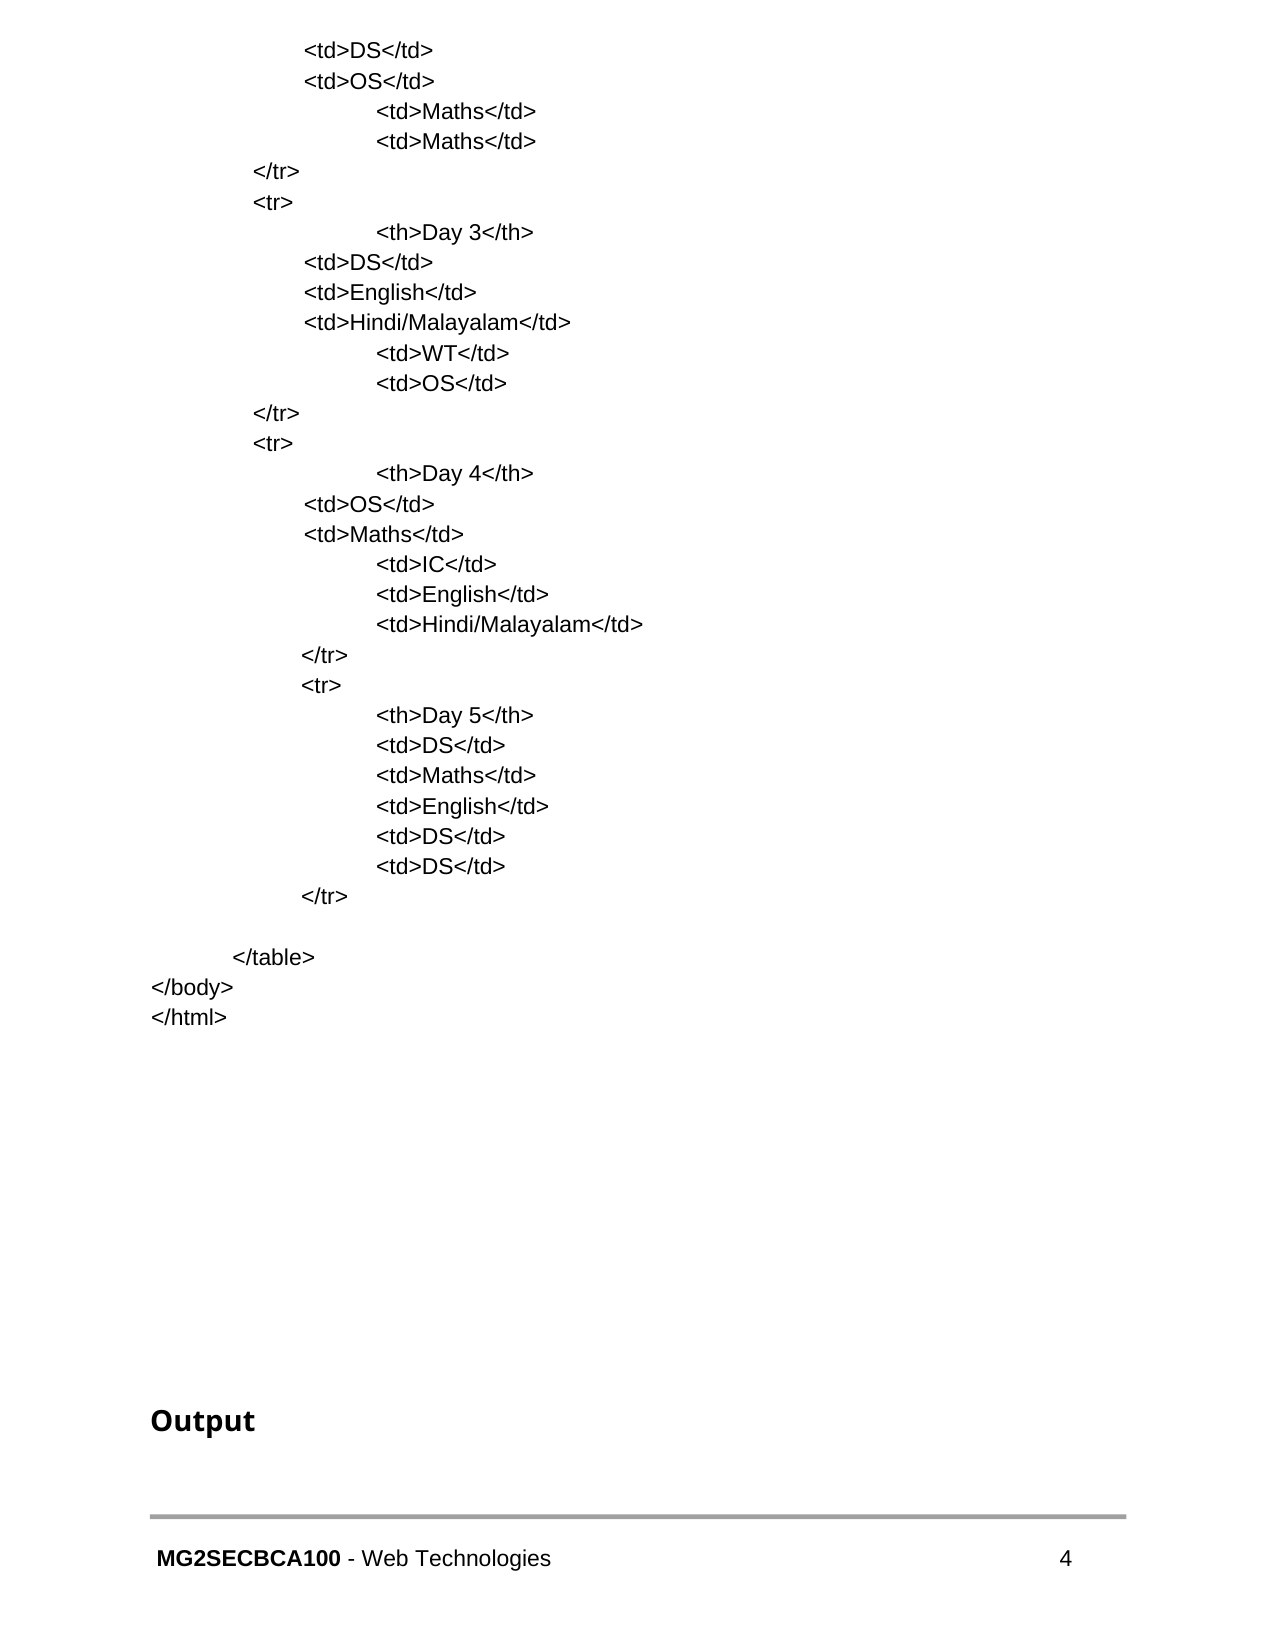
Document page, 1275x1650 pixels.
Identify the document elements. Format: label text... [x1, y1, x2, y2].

table_header <td>DS</td> <td>OS</td> <td>Maths</td> <td>Maths</td> </tr> <tr> <th>Day 3</th> <td>DS</td> <td>English</td> <td>Hindi/Malayalam</td> <td>WT</td> <td>OS</td> </tr> <tr> <th>Day 4</th> <td>OS</td> <td>Maths</td> <td>IC</td> <td>English</td> <td>Hindi/Malayalam</td> </tr> <tr> <th>Day 5</th> <td>DS</td> <td>Maths</td> <td>English</td> <td>DS</td> <td>DS</td> </tr> </table> </body> </html> [140, 38, 1110, 1202]
text Output [150, 1400, 1125, 1439]
